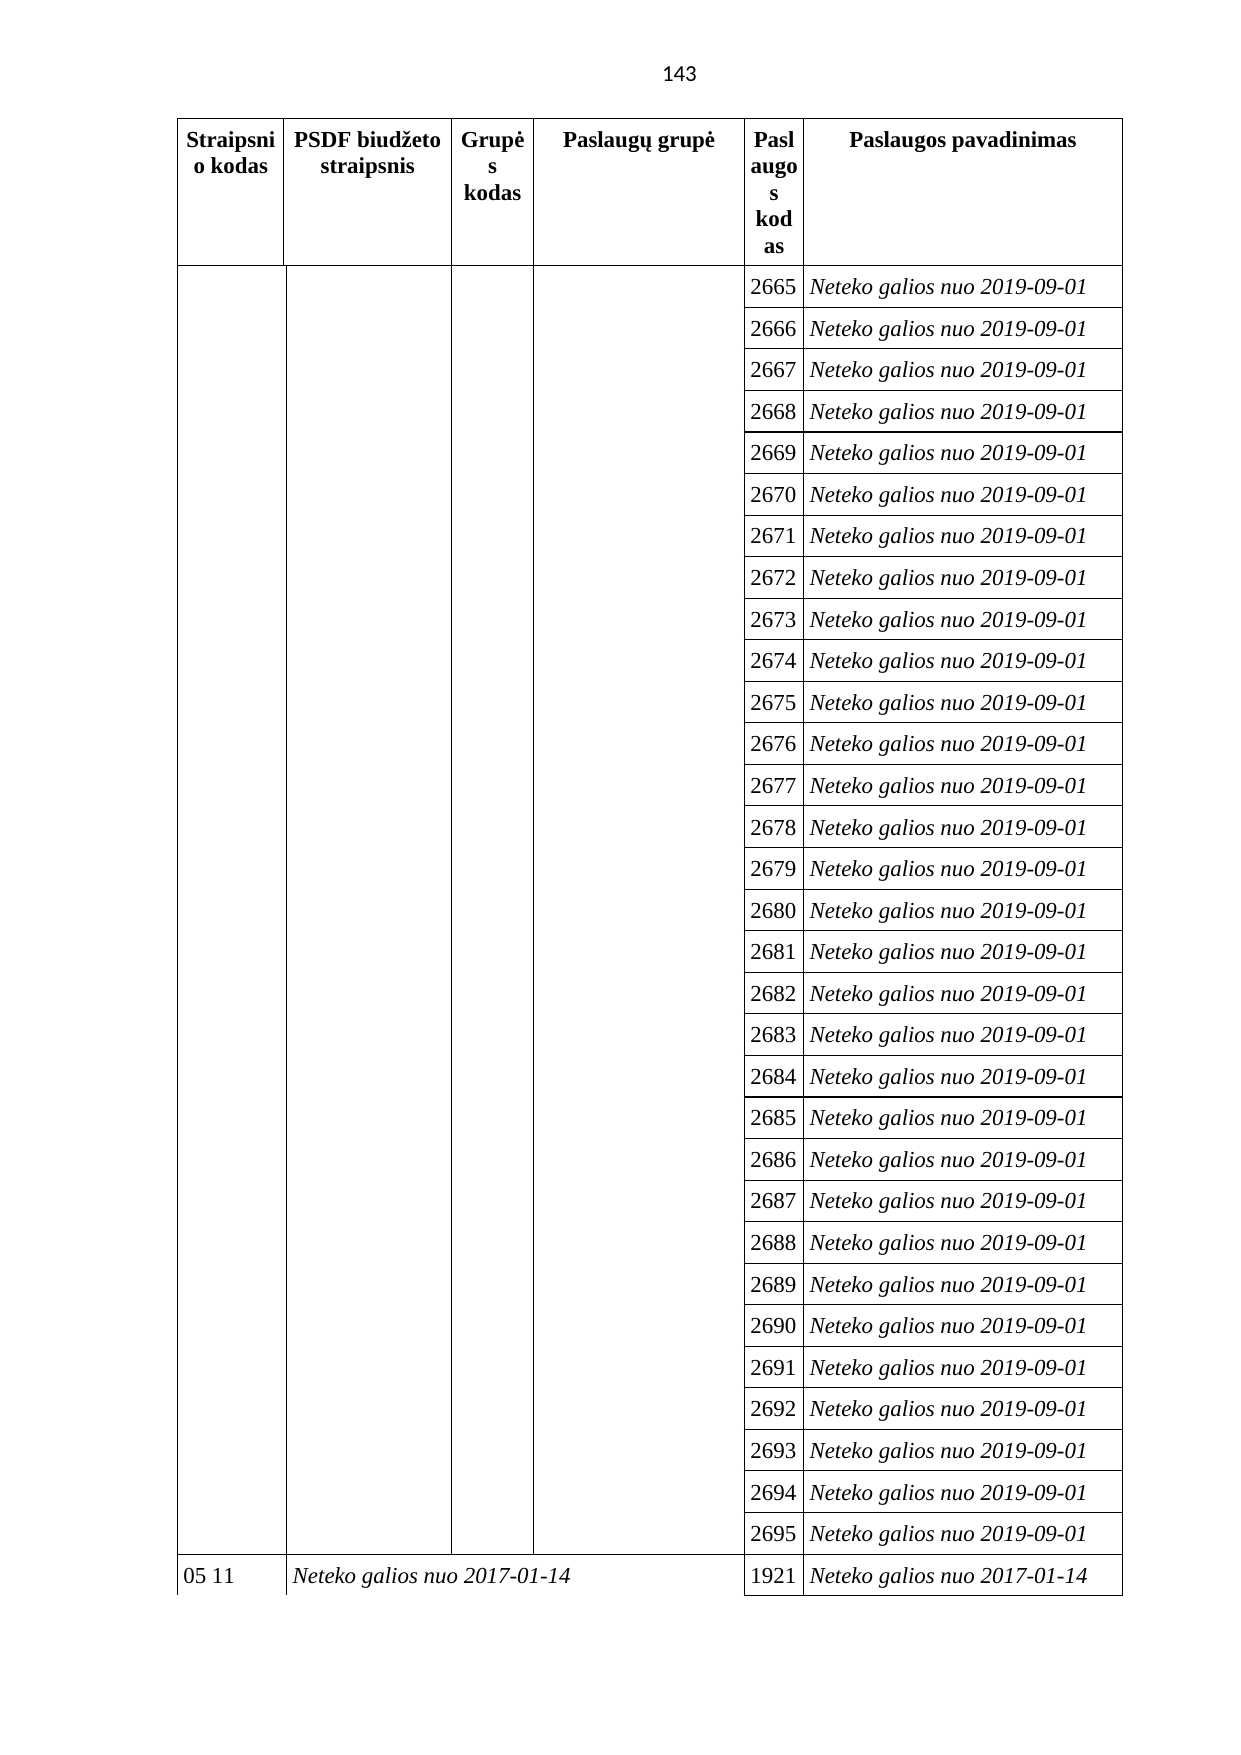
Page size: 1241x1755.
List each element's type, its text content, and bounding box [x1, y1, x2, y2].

table_header Paslaugų grupė [534, 119, 744, 265]
table_cell [534, 266, 744, 307]
table_cell [452, 722, 533, 764]
table_cell 2678 [745, 806, 803, 847]
table_cell [452, 556, 533, 598]
table_cell [534, 348, 744, 390]
table_cell 2679 [745, 848, 803, 888]
table_cell Neteko galios nuo 2019-09-01 [804, 599, 1122, 639]
table_cell Neteko galios nuo 2019-09-01 [804, 765, 1122, 805]
table_cell Neteko galios nuo 2019-09-01 [804, 1264, 1122, 1304]
table_cell 2684 [745, 1056, 803, 1096]
table_cell 2693 [745, 1430, 803, 1470]
table_cell Neteko galios nuo 2019-09-01 [804, 848, 1122, 888]
table_cell [178, 930, 286, 972]
table_cell [287, 307, 451, 348]
table_cell [178, 764, 286, 805]
table_cell [534, 722, 744, 764]
table_cell [178, 473, 286, 514]
table_cell [178, 348, 286, 390]
table_header PSDF biudžeto straipsnis [284, 119, 451, 265]
table_cell [452, 515, 533, 556]
table_cell [534, 1512, 744, 1553]
table_cell [287, 1180, 451, 1221]
table_cell [178, 805, 286, 847]
table_cell Neteko galios nuo 2019-09-01 [804, 308, 1122, 348]
table_cell Neteko galios nuo 2019-09-01 [804, 1222, 1122, 1263]
table_cell [452, 1055, 533, 1096]
table_cell 2671 [745, 516, 803, 556]
table_cell [452, 307, 533, 348]
table_cell [178, 307, 286, 348]
table_header Paslaugos pavadinimas [804, 119, 1122, 265]
table_cell 2677 [745, 765, 803, 805]
table_cell [534, 1304, 744, 1346]
table_cell [452, 266, 533, 307]
table_cell Neteko galios nuo 2019-09-01 [804, 682, 1122, 722]
table_cell [452, 598, 533, 639]
table_cell Neteko galios nuo 2019-09-01 [804, 474, 1122, 514]
table_cell [534, 805, 744, 847]
table_cell [178, 722, 286, 764]
table_cell [287, 805, 451, 847]
table_header Grupės kodas [452, 119, 533, 265]
table_cell [287, 598, 451, 639]
table_cell Neteko galios nuo 2019-09-01 [804, 1513, 1122, 1553]
table_cell [287, 348, 451, 390]
table_cell Neteko galios nuo 2019-09-01 [804, 349, 1122, 390]
table_cell 2665 [745, 266, 803, 307]
table_cell [287, 1346, 451, 1387]
table_cell [178, 1346, 286, 1387]
table_cell 2687 [745, 1181, 803, 1221]
table_cell [287, 515, 451, 556]
table_cell 2688 [745, 1222, 803, 1263]
table_cell [178, 1470, 286, 1512]
table_cell [534, 1263, 744, 1304]
table_cell [534, 889, 744, 930]
table_cell Neteko galios nuo 2019-09-01 [804, 1347, 1122, 1387]
table_cell [287, 473, 451, 514]
table_cell [534, 1138, 744, 1179]
table_cell [178, 681, 286, 722]
table_cell [178, 1263, 286, 1304]
table_cell Neteko galios nuo 2019-09-01 [804, 806, 1122, 847]
table_cell [452, 1180, 533, 1221]
table_cell [534, 431, 744, 473]
table_cell [534, 515, 744, 556]
table_cell 2691 [745, 1347, 803, 1387]
table_cell [178, 515, 286, 556]
table_cell [534, 598, 744, 639]
table_cell [178, 1138, 286, 1179]
table_cell [287, 1221, 451, 1263]
table_cell [287, 556, 451, 598]
table_cell Neteko galios nuo 2019-09-01 [804, 1056, 1122, 1096]
table_cell [452, 473, 533, 514]
table_cell [534, 1096, 744, 1138]
table_cell [178, 639, 286, 681]
table_cell Neteko galios nuo 2019-09-01 [804, 1098, 1122, 1138]
table_cell 1921 [745, 1555, 803, 1595]
table_cell [178, 972, 286, 1013]
table_cell [178, 1221, 286, 1263]
table_cell Neteko galios nuo 2017-01-14 [804, 1555, 1122, 1595]
table_cell 2695 [745, 1513, 803, 1553]
table_cell [287, 390, 451, 431]
table_cell [287, 1304, 451, 1346]
table_cell [178, 889, 286, 930]
table_cell 2686 [745, 1139, 803, 1179]
table_cell [287, 1512, 451, 1553]
table_cell Neteko galios nuo 2019-09-01 [804, 266, 1122, 307]
table_cell 2694 [745, 1471, 803, 1512]
table_cell [287, 639, 451, 681]
table_cell Neteko galios nuo 2019-09-01 [804, 973, 1122, 1013]
table_cell [452, 805, 533, 847]
table_cell 2669 [745, 433, 803, 473]
table_cell Neteko galios nuo 2019-09-01 [804, 723, 1122, 764]
table_cell [287, 1138, 451, 1179]
table_cell [287, 1429, 451, 1470]
table_cell 2670 [745, 474, 803, 514]
table_cell [178, 1013, 286, 1055]
table_cell [452, 889, 533, 930]
table_cell [287, 847, 451, 888]
table_cell [178, 431, 286, 473]
table_cell [452, 1138, 533, 1179]
table_cell [452, 390, 533, 431]
table_cell [178, 847, 286, 888]
table_cell 2672 [745, 557, 803, 598]
table_cell [287, 972, 451, 1013]
table_cell 2689 [745, 1264, 803, 1304]
table_cell [178, 390, 286, 431]
table_cell 2692 [745, 1388, 803, 1429]
table_cell [178, 598, 286, 639]
table_cell 2683 [745, 1014, 803, 1055]
table_cell Neteko galios nuo 2019-09-01 [804, 391, 1122, 431]
table_cell [452, 1429, 533, 1470]
table_cell Neteko galios nuo 2019-09-01 [804, 890, 1122, 930]
table_cell [452, 1346, 533, 1387]
table_cell [452, 639, 533, 681]
table_cell [178, 266, 286, 307]
table_cell 2685 [745, 1098, 803, 1138]
table_cell 2681 [745, 931, 803, 972]
table_cell [178, 1387, 286, 1429]
table_cell [452, 1263, 533, 1304]
table_cell [534, 847, 744, 888]
table_cell [534, 764, 744, 805]
table_cell [178, 1180, 286, 1221]
table_cell Neteko galios nuo 2019-09-01 [804, 1305, 1122, 1346]
table_cell [287, 1013, 451, 1055]
table_cell [534, 1387, 744, 1429]
table_cell [287, 431, 451, 473]
table_cell 2690 [745, 1305, 803, 1346]
table_cell [287, 889, 451, 930]
table_cell [452, 681, 533, 722]
table_cell [534, 390, 744, 431]
table_cell Neteko galios nuo 2019-09-01 [804, 1181, 1122, 1221]
table_cell [534, 1055, 744, 1096]
table_header Straipsnio kodas [178, 119, 283, 265]
table_cell Neteko galios nuo 2019-09-01 [804, 1014, 1122, 1055]
table_cell [534, 1221, 744, 1263]
table_cell [534, 1013, 744, 1055]
table_cell [287, 1055, 451, 1096]
table_cell Neteko galios nuo 2019-09-01 [804, 640, 1122, 681]
table_cell Neteko galios nuo 2019-09-01 [804, 516, 1122, 556]
table_cell 05 11 [178, 1555, 286, 1595]
table_cell 2680 [745, 890, 803, 930]
table_cell 2667 [745, 349, 803, 390]
table_cell [452, 1304, 533, 1346]
table_cell [534, 1346, 744, 1387]
table_cell Neteko galios nuo 2017-01-14 [287, 1555, 744, 1595]
table_cell Neteko galios nuo 2019-09-01 [804, 557, 1122, 598]
table_cell [452, 1387, 533, 1429]
table_cell [452, 972, 533, 1013]
table_cell [534, 639, 744, 681]
table_cell [534, 1180, 744, 1221]
table_cell Neteko galios nuo 2019-09-01 [804, 1139, 1122, 1179]
table_cell [287, 722, 451, 764]
table_cell [452, 1013, 533, 1055]
table_cell [534, 556, 744, 598]
table_cell [287, 930, 451, 972]
table_cell [178, 1512, 286, 1553]
table_cell Neteko galios nuo 2019-09-01 [804, 433, 1122, 473]
table_cell 2676 [745, 723, 803, 764]
table_cell [178, 1055, 286, 1096]
table_cell [452, 1470, 533, 1512]
table_cell [287, 266, 451, 307]
table_cell [452, 847, 533, 888]
table_cell [287, 1470, 451, 1512]
table_cell [534, 1470, 744, 1512]
table_cell Neteko galios nuo 2019-09-01 [804, 931, 1122, 972]
table_cell [534, 681, 744, 722]
table_cell 2666 [745, 308, 803, 348]
table_cell [287, 1387, 451, 1429]
table_cell [287, 1096, 451, 1138]
table_cell Neteko galios nuo 2019-09-01 [804, 1388, 1122, 1429]
table_cell [534, 930, 744, 972]
table_cell [452, 930, 533, 972]
table_cell [534, 1429, 744, 1470]
table_cell 2674 [745, 640, 803, 681]
table_cell [452, 431, 533, 473]
table_header Paslaugos kodas [745, 119, 803, 265]
table_cell [178, 556, 286, 598]
table_cell 2675 [745, 682, 803, 722]
table_cell [178, 1429, 286, 1470]
table_cell [287, 764, 451, 805]
table_cell [534, 972, 744, 1013]
table_cell 2682 [745, 973, 803, 1013]
table_cell [287, 1263, 451, 1304]
table_cell [452, 1512, 533, 1553]
table_cell Neteko galios nuo 2019-09-01 [804, 1471, 1122, 1512]
table_cell [452, 764, 533, 805]
table_cell [534, 473, 744, 514]
table_cell [452, 1096, 533, 1138]
table_cell [178, 1096, 286, 1138]
table_cell [287, 681, 451, 722]
table_cell [534, 307, 744, 348]
table_cell [178, 1304, 286, 1346]
table_cell Neteko galios nuo 2019-09-01 [804, 1430, 1122, 1470]
table_cell [452, 1221, 533, 1263]
table_cell 2668 [745, 391, 803, 431]
table_cell 2673 [745, 599, 803, 639]
table_cell [452, 348, 533, 390]
